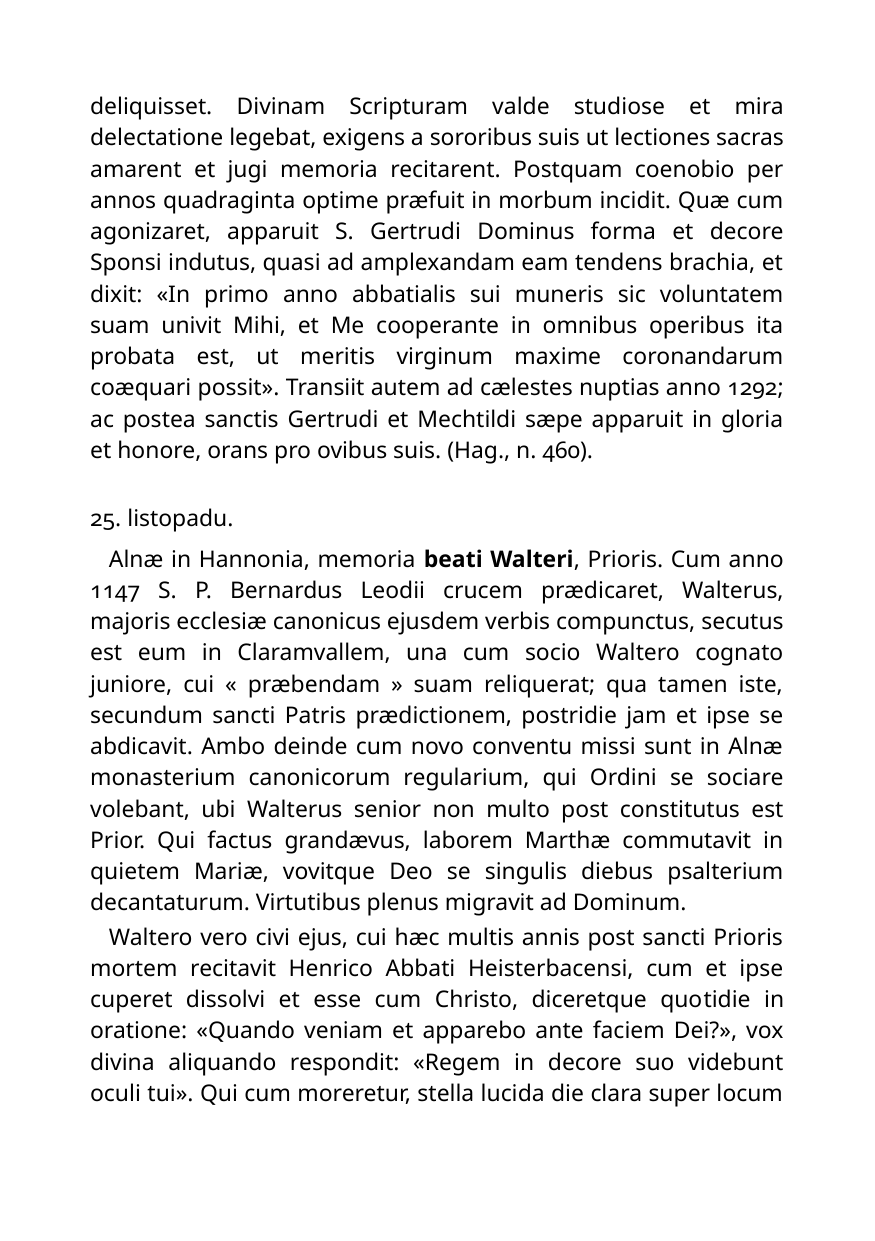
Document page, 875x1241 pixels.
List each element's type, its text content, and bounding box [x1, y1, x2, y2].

text Waltero vero civi ejus, cui hæc multis annis post sancti Prioris mortem recitavit Henrico Abbati Heisterbacensi, cum et ipse cuperet dissolvi et esse cum Christo, diceretque quo­tidie in oratione: «Quando veniam et apparebo ante faciem Dei?», vox divina aliquando respondit: «Regem in decore suo videbunt oculi tui». Qui cum moreretur, stella lucida die clara super locum [90, 921, 784, 1108]
text 25. listopadu. [90, 502, 784, 533]
text Alnæ in Hannonia, memoria beati Walteri, Prioris. Cum anno 1147 S. P. Bernardus Leodii crucem prædicaret, Walterus, majoris ecclesiæ canonicus ejusdem verbis compunctus, secutus est eum in Claramvallem, una cum socio Waltero cognato juniore, cui « præbendam » suam reliquerat; qua tamen iste, secundum sancti Patris prædictionem, postridie jam et ipse se abdicavit. Ambo deinde cum novo conventu missi sunt in Alnæ monasterium canonicorum regularium, qui Ordini se sociare volebant, ubi Walterus senior non multo post constitutus est Prior. Qui factus grandævus, laborem Marthæ commutavit in quietem Mariæ, vovitque Deo se singulis diebus psalterium decantaturum. Virtutibus plenus migravit ad Dominum. [90, 542, 784, 917]
text deliquisset. Divinam Scripturam valde studiose et mira delectatione legebat, exigens a sororibus suis ut lectiones sacras amarent et jugi memoria recitarent. Postquam coenobio per annos quadraginta optime præfuit in morbum incidit. Quæ cum agonizaret, apparuit S. Gertrudi Dominus forma et decore Sponsi indutus, quasi ad amplexandam eam tendens brachia, et dixit: «In primo anno abbatialis sui muneris sic voluntatem suam univit Mihi, et Me cooperante in omnibus operibus ita probata est, ut meritis virginum maxime coronandarum coæquari possit». Transiit autem ad cælestes nuptias anno 1292; ac postea sanctis Gertrudi et Mechtildi sæpe apparuit in gloria et honore, orans pro ovibus suis. (Hag., n. 460). [90, 90, 784, 465]
